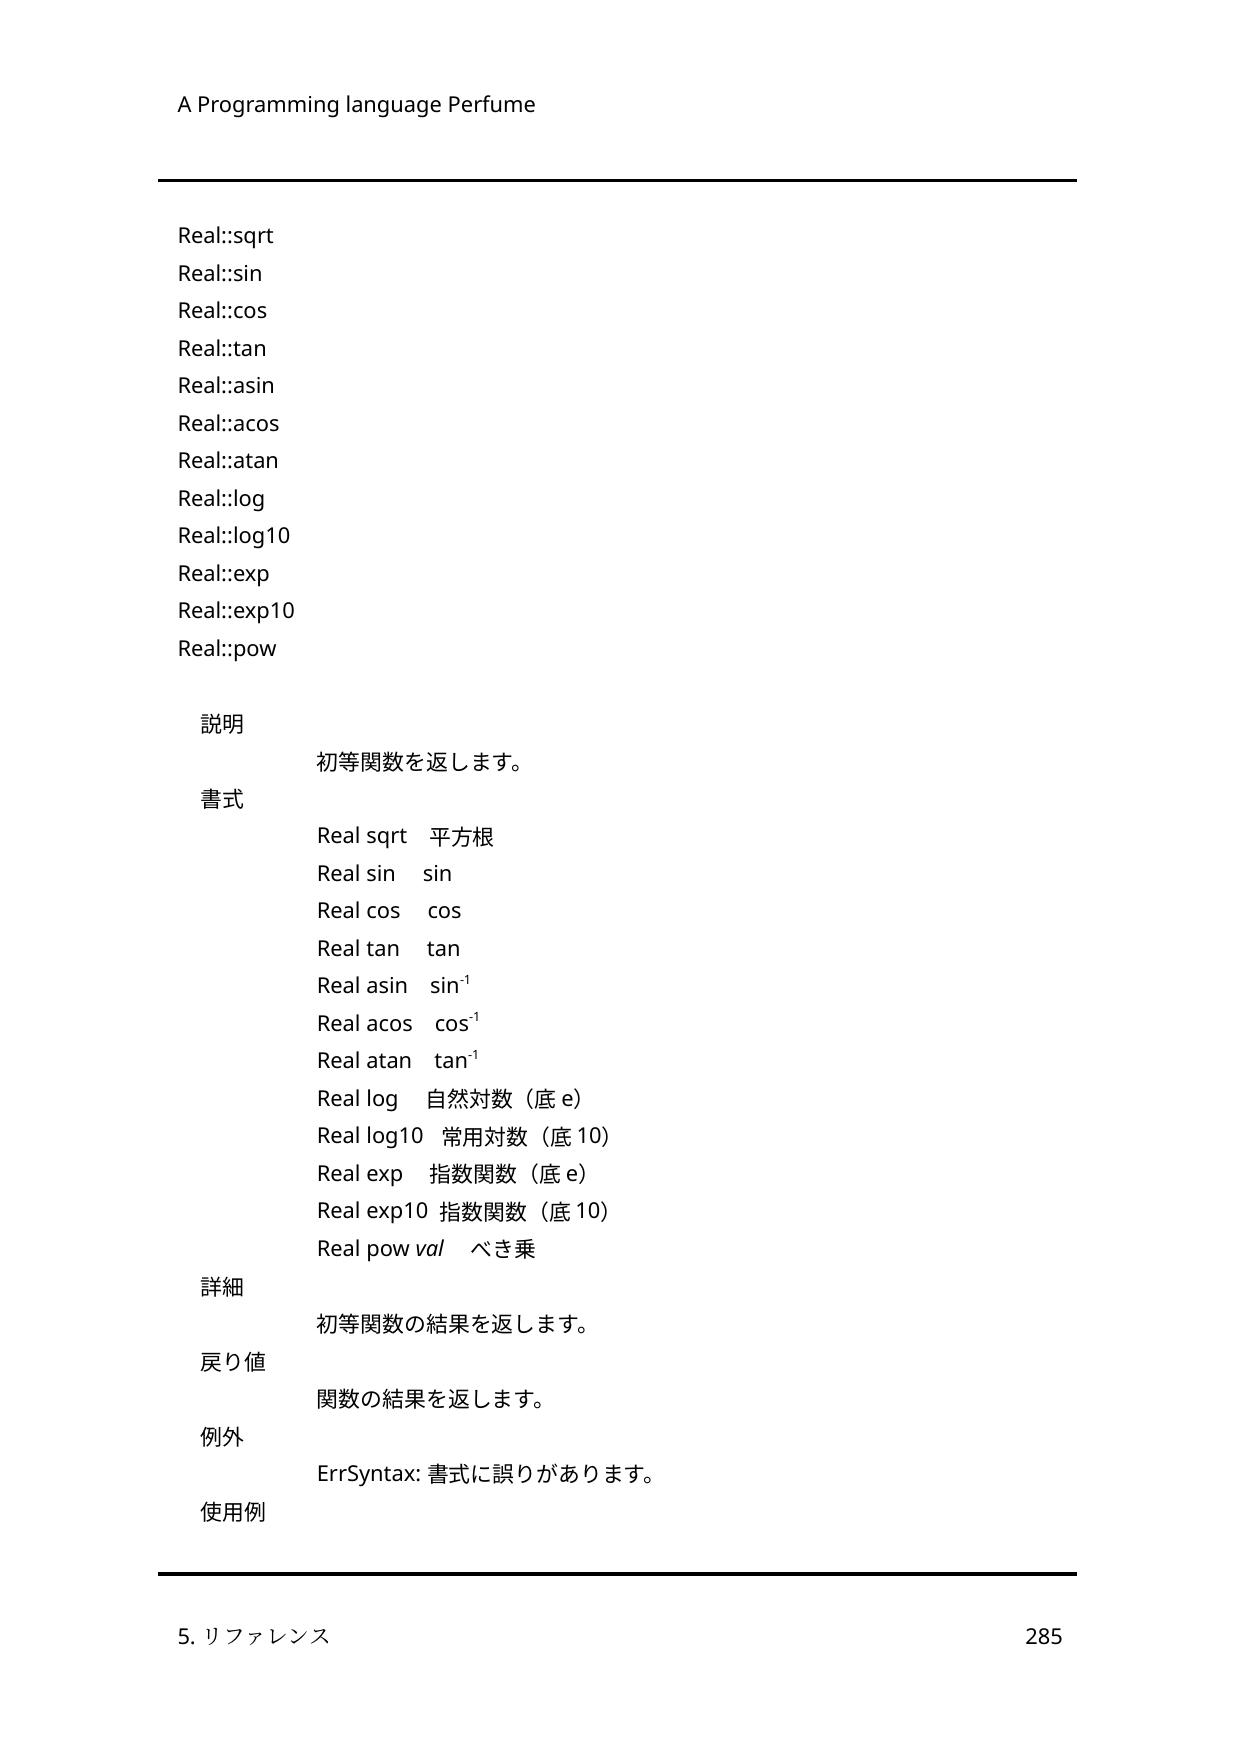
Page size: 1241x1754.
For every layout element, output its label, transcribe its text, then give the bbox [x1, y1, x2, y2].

table_header 初等関数を返します。 [317, 704, 1063, 779]
subtitle Real::sqrt [177, 217, 1063, 254]
table_cell 初等関数の結果を返します。 [317, 1267, 1063, 1342]
table_cell Real sqrt 平方根 Real sin sin Real cos cos Real tan tan Real asin sin-1 Real acos cos-1 Real atan tan-1 Real log 自然対数（底e） Real log10 常用対数（底10） Real exp 指数関数（底e） Real exp10 指数関数（底10） Real pow val べき乗 [317, 779, 1063, 1267]
table_cell 書式 [200, 779, 317, 1267]
table_cell 使用例 [200, 1492, 317, 1529]
subtitle Real::pow [177, 629, 1063, 667]
table_cell [317, 1492, 1063, 1529]
subtitle Real::asin [177, 367, 1063, 404]
subtitle Real::log10 [177, 517, 1063, 554]
subtitle Real::tan [177, 329, 1063, 367]
subtitle Real::log [177, 479, 1063, 517]
table_header 説明 [200, 704, 317, 779]
subtitle Real::exp [177, 554, 1063, 592]
table_cell 詳細 [200, 1267, 317, 1342]
subtitle Real::cos [177, 292, 1063, 329]
table_cell 関数の結果を返します。 [317, 1342, 1063, 1417]
subtitle Real::exp10 [177, 592, 1063, 629]
subtitle Real::acos [177, 404, 1063, 442]
table_cell ErrSyntax: 書式に誤りがあります。 [317, 1417, 1063, 1492]
table_cell 戻り値 [200, 1342, 317, 1417]
subtitle Real::atan [177, 442, 1063, 479]
table_cell 例外 [200, 1417, 317, 1492]
subtitle Real::sin [177, 254, 1063, 292]
